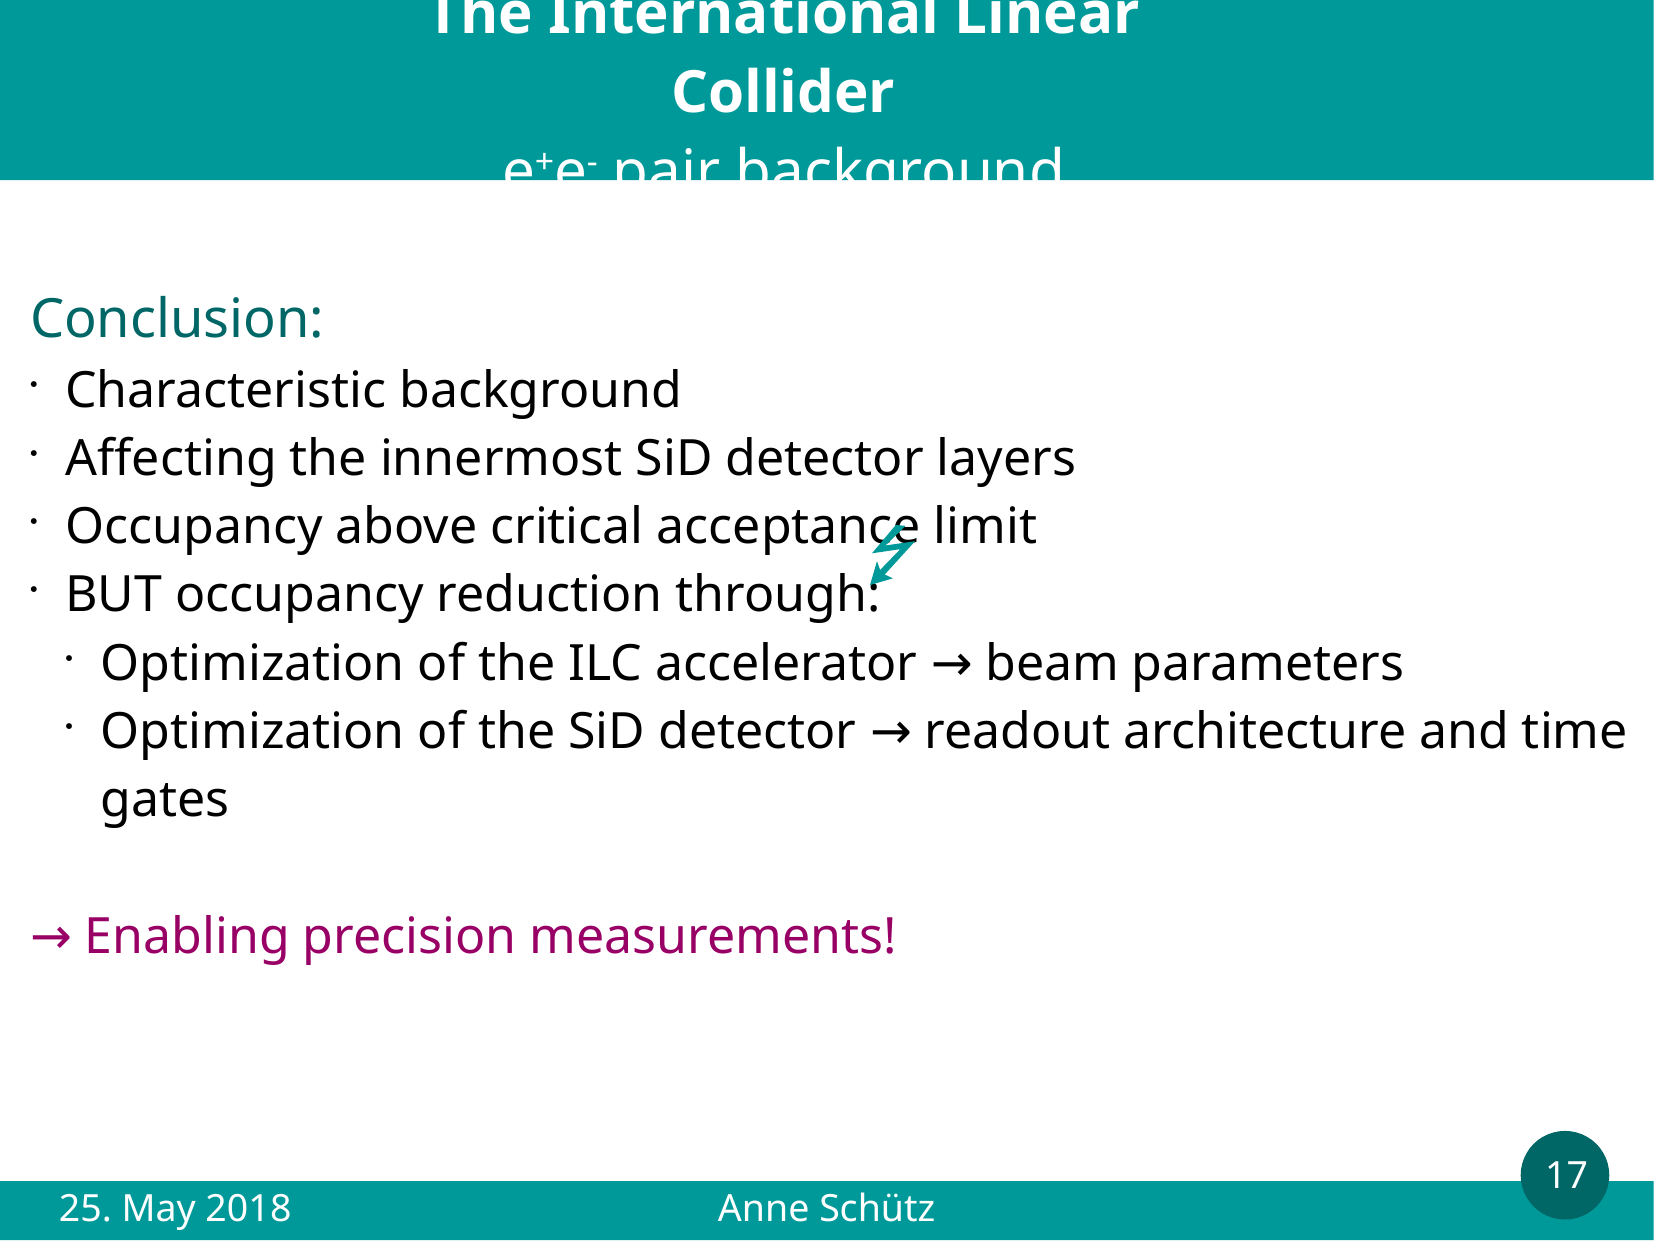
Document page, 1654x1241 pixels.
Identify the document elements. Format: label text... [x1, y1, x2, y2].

title The International Linear Collider e+e- pair background [426, 0, 1227, 181]
text_box Conclusion: Characteristic background Affecting the innermost SiD detector layers Occupancy above critical acceptance limit BUT occupancy reduction through: Optimization of the ILC accelerator → beam parameters Optimization of the SiD detector → readout architecture and time gates → Enabling precision measurements! [30, 296, 1636, 951]
text_box [870, 525, 916, 586]
